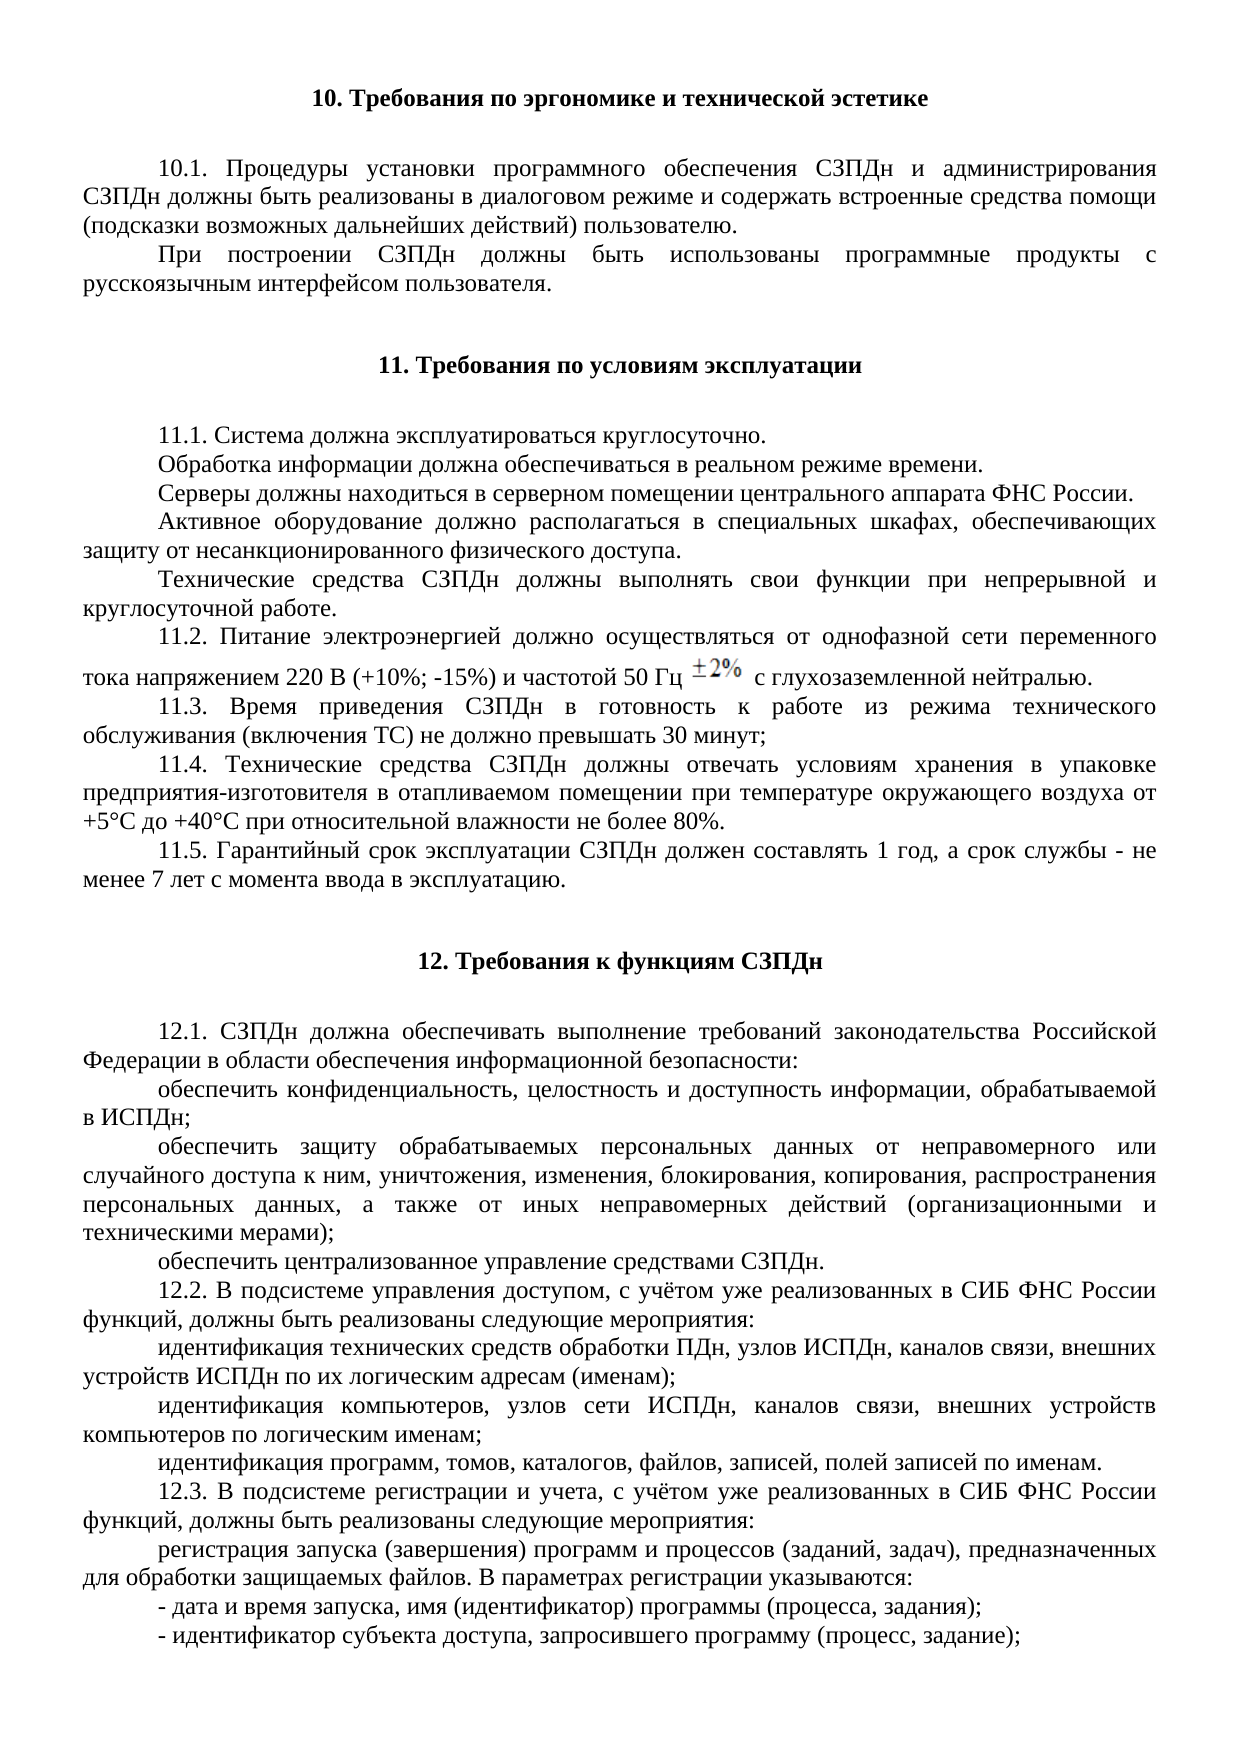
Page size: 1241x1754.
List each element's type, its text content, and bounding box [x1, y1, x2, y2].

text При построении СЗПДн должны быть использованы программные продукты с русскоязычным интерфейсом пользователя. [83, 239, 1157, 296]
subtitle 12. Требования к функциям СЗПДн [83, 946, 1157, 975]
text 11.5. Гарантийный срок эксплуатации СЗПДн должен составлять 1 год, а срок службы - не менее 7 лет с момента ввода в эксплуатацию. [83, 835, 1157, 892]
subtitle 11. Требования по условиям эксплуатации [83, 350, 1157, 379]
text - идентификатор субъекта доступа, запросившего программу (процесс, задание); [83, 1620, 1157, 1649]
text 11.4. Технические средства СЗПДн должны отвечать условиям хранения в упаковке предприятия-изготовителя в отапливаемом помещении при температуре окружающего воздуха от +5°С до +40°С при относительной влажности не более 80%. [83, 749, 1157, 835]
text 11.3. Время приведения СЗПДн в готовность к работе из режима технического обслуживания (включения ТС) не должно превышать 30 минут; [83, 691, 1157, 749]
text 12.2. В подсистеме управления доступом, с учётом уже реализованных в СИБ ФНС России функций, должны быть реализованы следующие мероприятия: [83, 1275, 1157, 1332]
subtitle 10. Требования по эргономике и технической эстетике [83, 83, 1157, 111]
text регистрация запуска (завершения) программ и процессов (заданий, задач), предназначенных для обработки защищаемых файлов. В параметрах регистрации указываются: [83, 1534, 1157, 1591]
text идентификация программ, томов, каталогов, файлов, записей, полей записей по именам. [83, 1447, 1157, 1476]
text идентификация технических средств обработки ПДн, узлов ИСПДн, каналов связи, внешних устройств ИСПДн по их логическим адресам (именам); [83, 1332, 1157, 1390]
text 11.1. Система должна эксплуатироваться круглосуточно. [83, 420, 1157, 449]
text Обработка информации должна обеспечиваться в реальном режиме времени. [83, 449, 1157, 478]
text обеспечить централизованное управление средствами СЗПДн. [83, 1246, 1157, 1275]
picture [688, 650, 748, 686]
text Активное оборудование должно располагаться в специальных шкафах, обеспечивающих защиту от несанкционированного физического доступа. [83, 506, 1157, 564]
text Серверы должны находиться в серверном помещении центрального аппарата ФНС России. [83, 478, 1157, 506]
text 12.1. СЗПДн должна обеспечивать выполнение требований законодательства Российской Федерации в области обеспечения информационной безопасности: [83, 1016, 1157, 1074]
text идентификация компьютеров, узлов сети ИСПДн, каналов связи, внешних устройств компьютеров по логическим именам; [83, 1390, 1157, 1447]
text - дата и время запуска, имя (идентификатор) программы (процесса, задания); [83, 1591, 1157, 1620]
text обеспечить защиту обрабатываемых персональных данных от неправомерного или случайного доступа к ним, уничтожения, изменения, блокирования, копирования, распространения персональных данных, а также от иных неправомерных действий (организационными и техническими мерами); [83, 1131, 1157, 1246]
text Технические средства СЗПДн должны выполнять свои функции при непрерывной и круглосуточной работе. [83, 564, 1157, 621]
text обеспечить конфиденциальность, целостность и доступность информации, обрабатываемой в ИСПДн; [83, 1074, 1157, 1131]
text 10.1. Процедуры установки программного обеспечения СЗПДн и администрирования СЗПДн должны быть реализованы в диалоговом режиме и содержать встроенные средства помощи (подсказки возможных дальнейших действий) пользователю. [83, 153, 1157, 239]
text 11.2. Питание электроэнергией должно осуществляться от однофазной сети переменного тока напряжением 220 В (+10%; -15%) и частотой 50 Гц с глухозаземленной нейтралью. [83, 621, 1157, 691]
text 12.3. В подсистеме регистрации и учета, с учётом уже реализованных в СИБ ФНС России функций, должны быть реализованы следующие мероприятия: [83, 1476, 1157, 1534]
